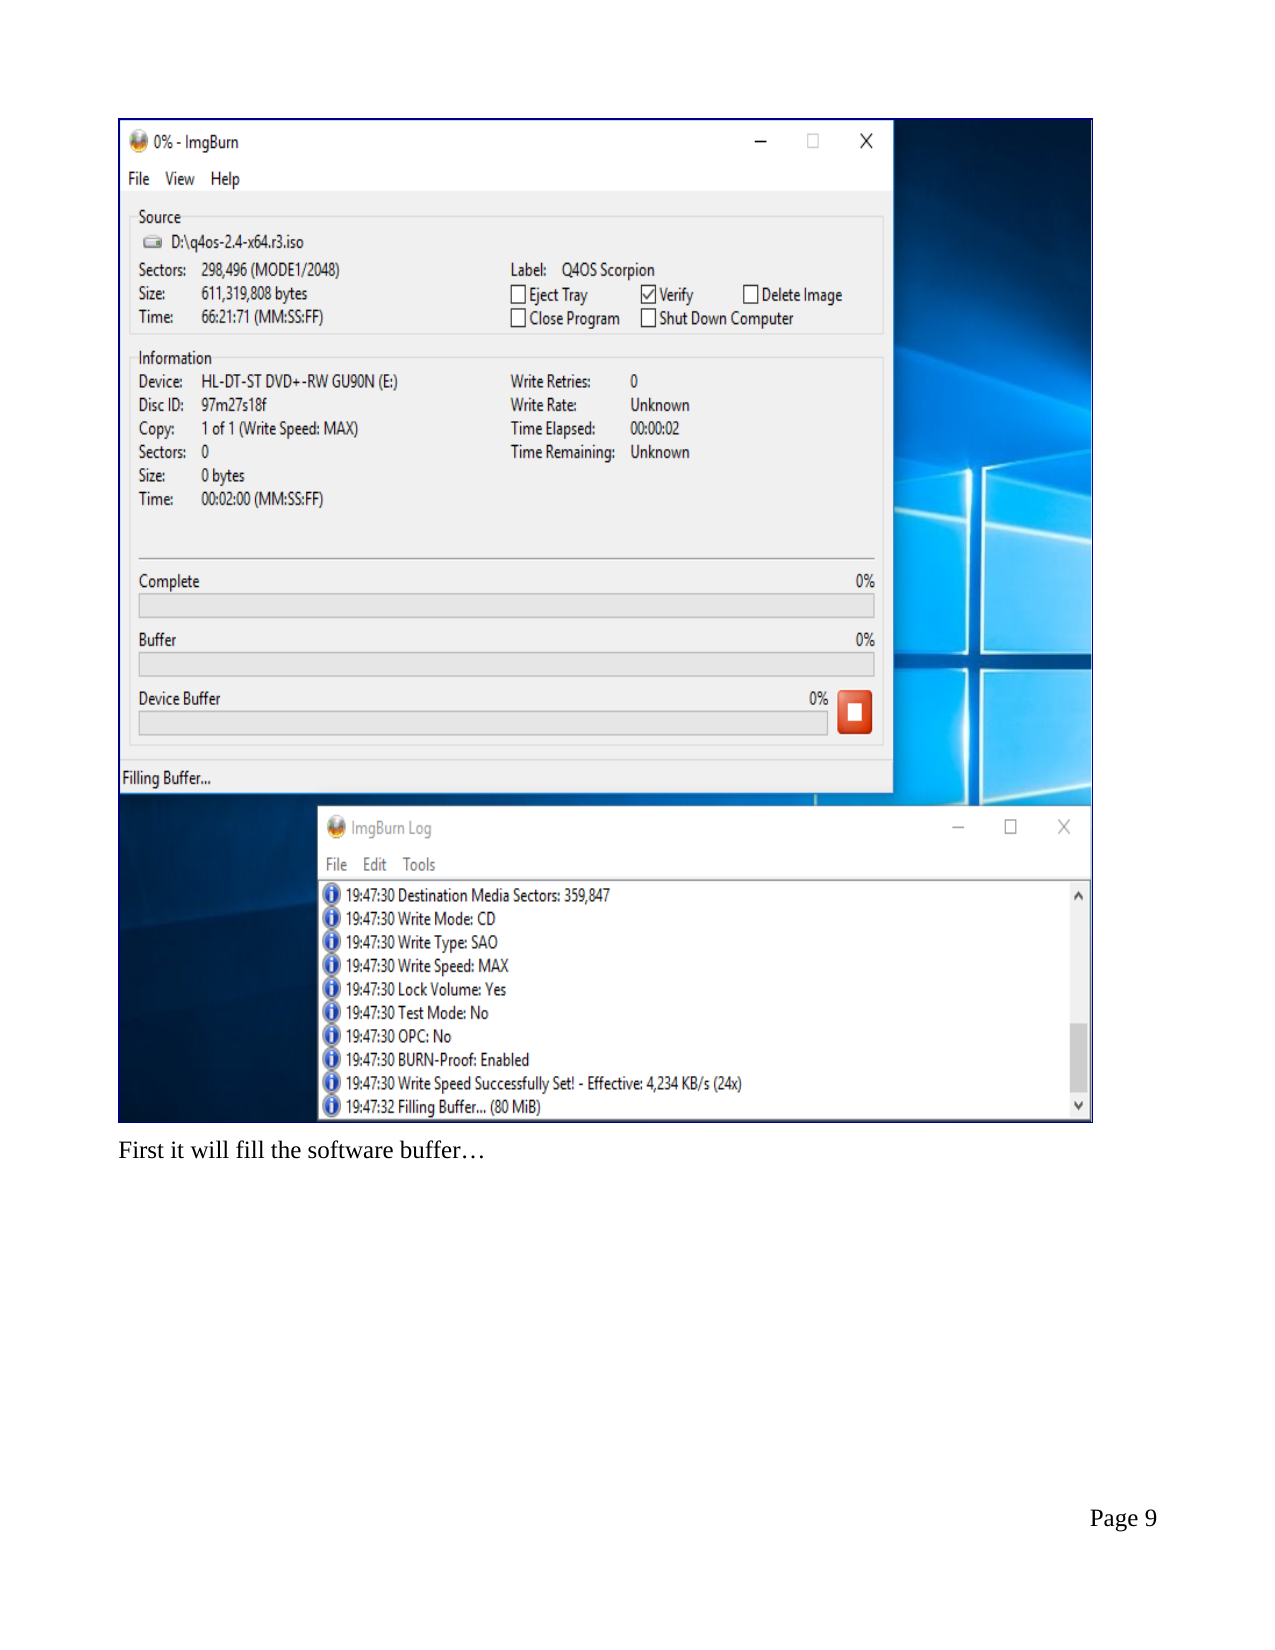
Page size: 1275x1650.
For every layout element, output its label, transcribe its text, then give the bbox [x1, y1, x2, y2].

text First it will fill the software buffer… [118, 1136, 1157, 1164]
picture [120, 120, 1092, 1122]
